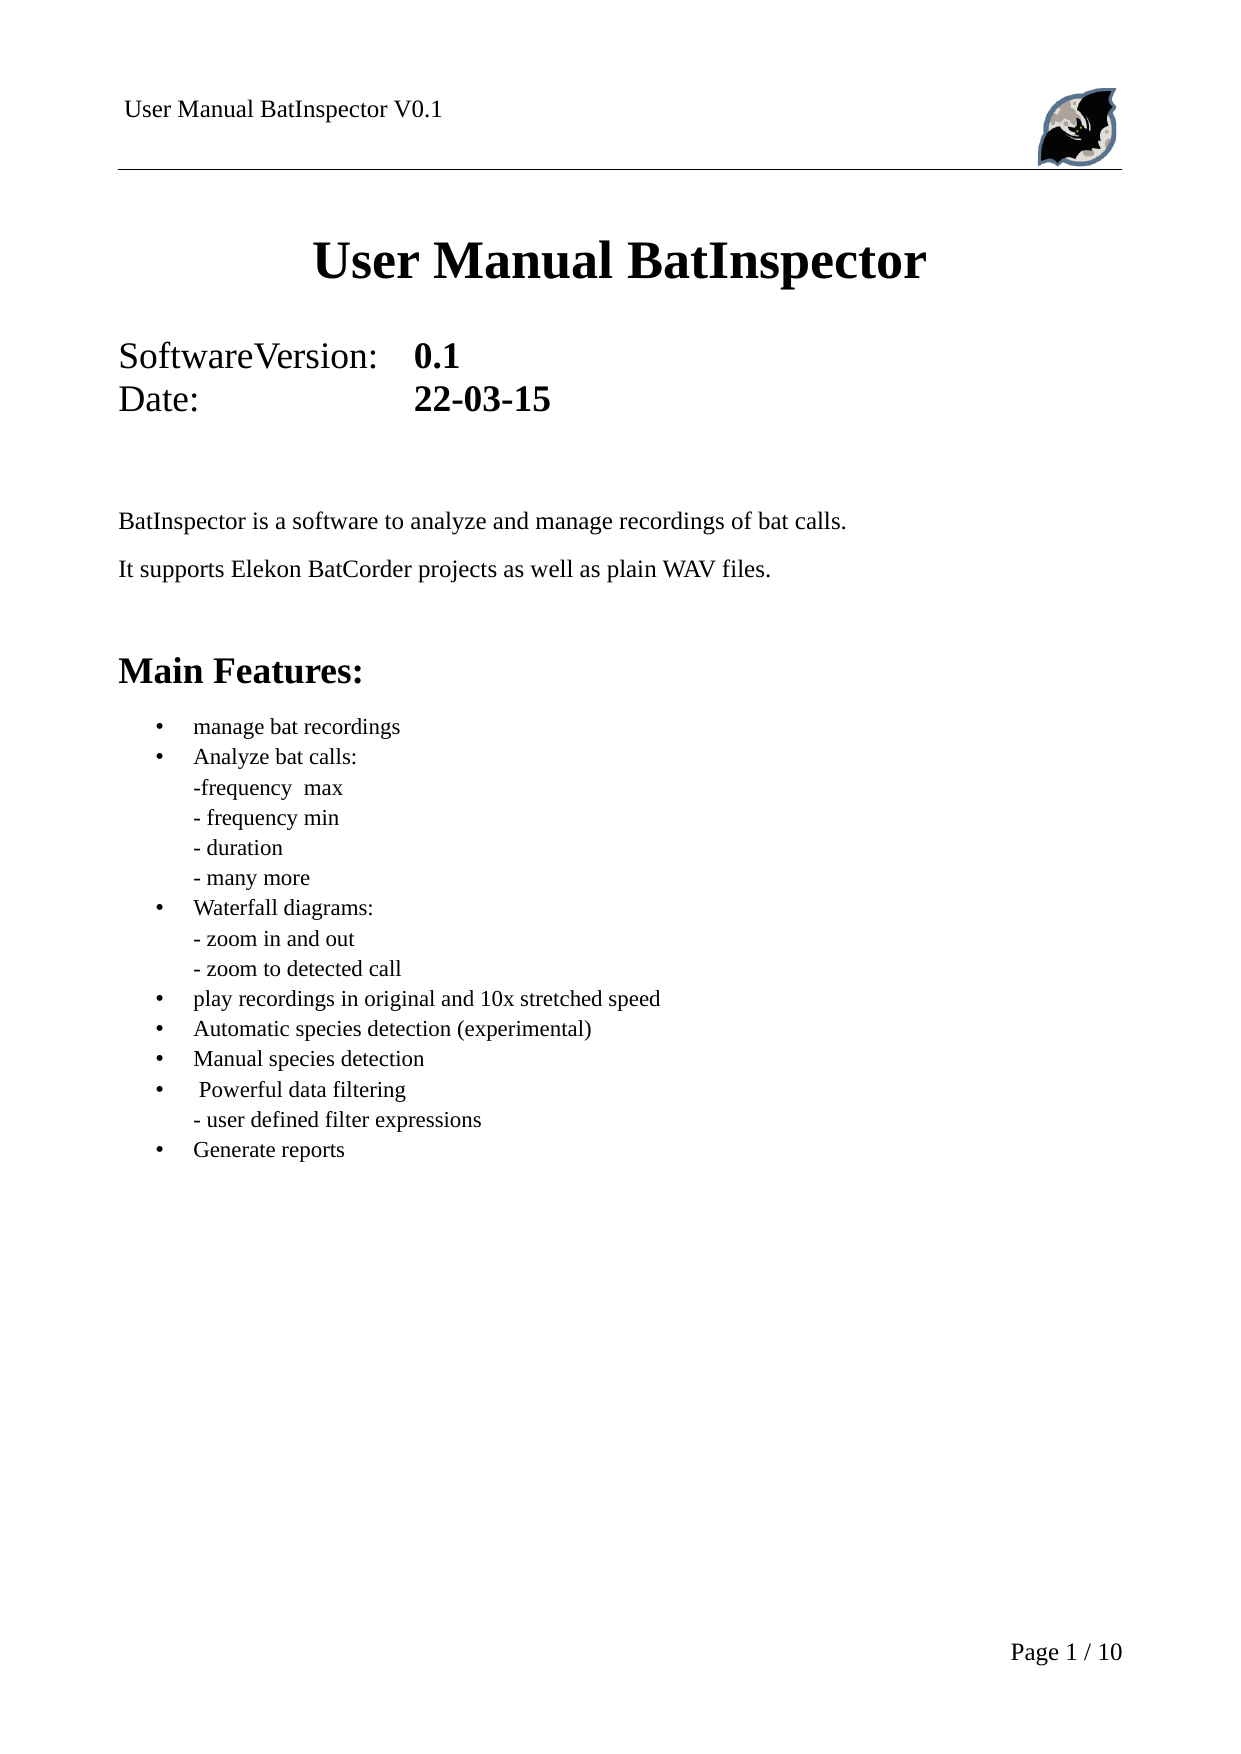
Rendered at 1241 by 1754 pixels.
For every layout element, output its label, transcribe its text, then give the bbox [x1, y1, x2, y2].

list manage bat recordings [156, 713, 1122, 739]
list Powerful data filtering - user defined filter expressions [156, 1076, 1122, 1132]
text BatInspector is a software to analyze and manage recordings of bat calls. [118, 506, 1122, 535]
text Main Features: [118, 649, 1122, 692]
text User Manual BatInspector [118, 228, 1122, 291]
list Generate reports [156, 1136, 1122, 1162]
list play recordings in original and 10x stretched speed [156, 985, 1122, 1011]
list Manual species detection [156, 1045, 1122, 1072]
text Date: 22-03-15 [118, 377, 1122, 420]
text SoftwareVersion: 0.1 [118, 334, 1122, 377]
picture [1037, 88, 1117, 167]
list Automatic species detection (experimental) [156, 1015, 1122, 1042]
text It supports Elekon BatCorder projects as well as plain WAV files. [118, 554, 1122, 582]
list Analyze bat calls: -frequency max - frequency min - duration - many more [156, 743, 1122, 891]
list Waterfall diagrams: - zoom in and out - zoom to detected call [156, 894, 1122, 981]
